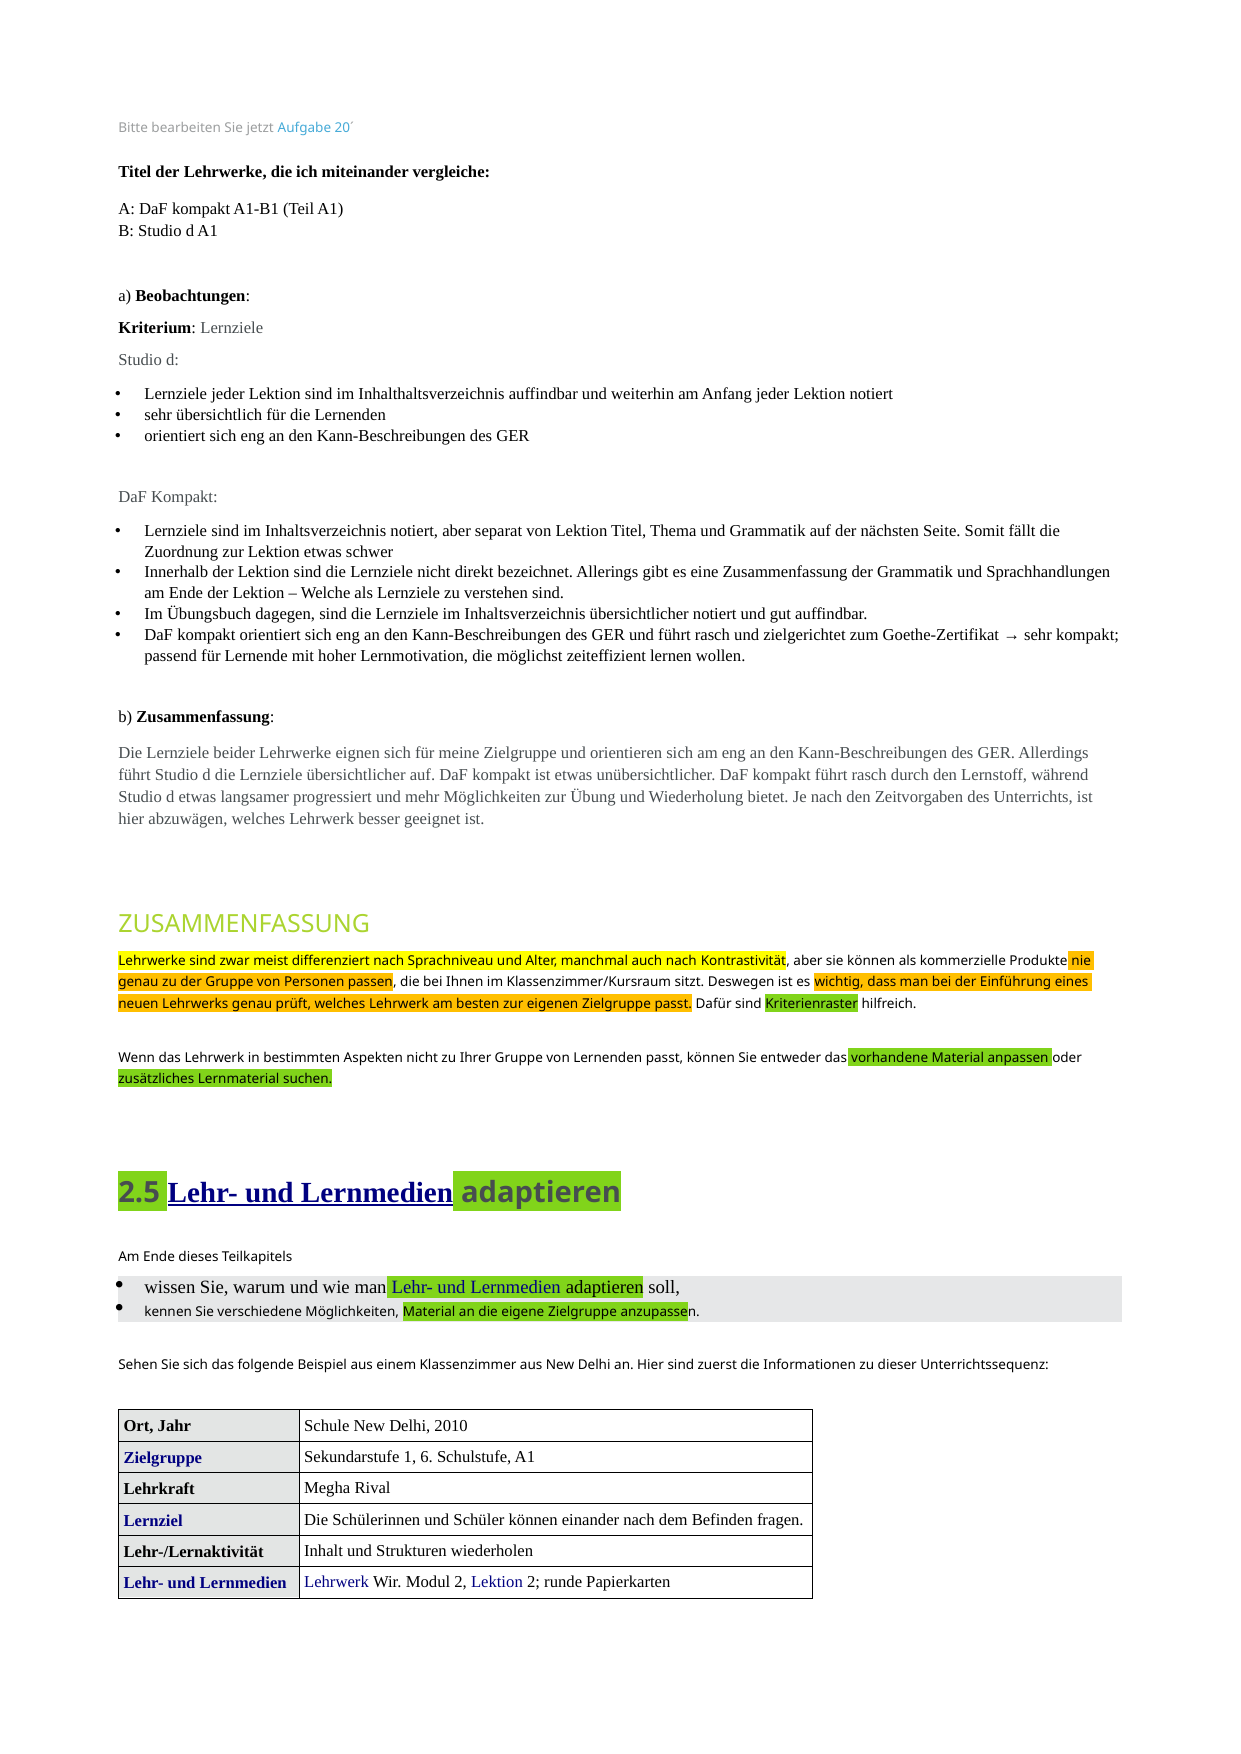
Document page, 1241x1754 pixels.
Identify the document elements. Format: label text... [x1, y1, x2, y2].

list wissen Sie, warum und wie man Lehr- und Lernmedien adaptieren soll, [118, 1276, 1122, 1299]
text A: DaF kompakt A1-B1 (Teil A1) B: Studio d A1 [118, 198, 1122, 240]
text DaF Kompakt: [118, 487, 1122, 506]
table_cell Lehr-/Lernaktivität [119, 1536, 299, 1566]
table_cell Die Schülerinnen und Schüler können einander nach dem Befinden fragen. [300, 1504, 812, 1535]
list Lernziele jeder Lektion sind im Inhalthaltsverzeichnis auffindbar und weiterhin am Anfang jeder Lektion notiert [118, 382, 1122, 403]
text Die Lernziele beider Lehrwerke eignen sich für meine Zielgruppe und orientieren sich am eng an den Kann-Beschreibungen des GER. Allerdings führt Studio d die Lernziele übersichtlicher auf. DaF kompakt ist etwas unübersichtlicher. DaF kompakt führt rasch durch den Lernstoff, während Studio d etwas langsamer progressiert und mehr Möglichkeiten zur Übung und Wiederholung bietet. Je nach den Zeitvorgaben des Unterrichts, ist hier abzuwägen, welches Lehrwerk besser geeignet ist. [118, 743, 1122, 828]
text Bitte bearbeiten Sie jetzt Aufgabe 20´ [118, 118, 1122, 137]
subtitle 2.5 Lehr- und Lernmedien adaptieren [118, 1171, 1122, 1211]
table_cell Zielgruppe [119, 1442, 299, 1472]
table_cell Sekundarstufe 1, 6. Schulstufe, A1 [300, 1442, 812, 1472]
list sehr übersichtlich für die Lernenden [118, 403, 1122, 424]
table_cell Lehr- und Lernmedien [119, 1567, 299, 1597]
list Lernziele sind im Inhaltsverzeichnis notiert, aber separat von Lektion Titel, Thema und Grammatik auf der nächsten Seite. Somit fällt die Zuordnung zur Lektion etwas schwer [118, 519, 1122, 561]
subtitle ZUSAMMENFASSUNG [118, 906, 1122, 940]
text Studio d: [118, 350, 1122, 369]
text Sehen Sie sich das folgende Beispiel aus einem Klassenzimmer aus New Delhi an. Hier sind zuerst die Informationen zu dieser Unterrichtssequenz: [118, 1355, 1122, 1373]
text Lehrwerke sind zwar meist differenziert nach Sprachniveau und Alter, manchmal auch nach Kontrastivität, aber sie können als kommerzielle Produkte nie genau zu der Gruppe von Personen passen, die bei Ihnen im Klassenzimmer/Kursraum sitzt. Deswegen ist es wichtig, dass man bei der Einführung eines neuen Lehrwerks genau prüft, welches Lehrwerk am besten zur eigenen Zielgruppe passt. Dafür sind Kriterienraster hilfreich. [118, 951, 1122, 1012]
table_header Schule New Delhi, 2010 [300, 1410, 812, 1441]
text a) Beobachtungen: [118, 285, 1122, 304]
list DaF kompakt orientiert sich eng an den Kann-Beschreibungen des GER und führt rasch und zielgerichtet zum Goethe-Zertifikat → sehr kompakt; passend für Lernende mit hoher Lernmotivation, die möglichst zeiteffizient lernen wollen. [118, 623, 1122, 665]
text Titel der Lehrwerke, die ich miteinander vergleiche: [118, 139, 1122, 181]
text b) Zusammenfassung: [118, 707, 1122, 726]
text Kriterium: Lernziele [118, 318, 1122, 337]
table_cell Megha Rival [300, 1473, 812, 1503]
table_cell Lehrwerk Wir. Modul 2, Lektion 2; runde Papierkarten [300, 1567, 812, 1597]
table_cell Inhalt und Strukturen wiederholen [300, 1536, 812, 1566]
list Innerhalb der Lektion sind die Lernziele nicht direkt bezeichnet. Allerings gibt es eine Zusammenfassung der Grammatik und Sprachhandlungen am Ende der Lektion – Welche als Lernziele zu verstehen sind. [118, 561, 1122, 602]
subtitle Am Ende dieses Teilkapitels [118, 1247, 1122, 1265]
table_header Ort, Jahr [119, 1410, 299, 1441]
text Wenn das Lehrwerk in bestimmten Aspekten nicht zu Ihrer Gruppe von Lernenden passt, können Sie entweder das vorhandene Material anpassen oder zusätzliches Lernmaterial suchen. [118, 1048, 1122, 1087]
list orientiert sich eng an den Kann-Beschreibungen des GER [118, 424, 1122, 445]
list Im Übungsbuch dagegen, sind die Lernziele im Inhaltsverzeichnis übersichtlicher notiert und gut auffindbar. [118, 602, 1122, 623]
table_cell Lehrkraft [119, 1473, 299, 1503]
list kennen Sie verschiedene Möglichkeiten, Material an die eigene Zielgruppe anzupassen. [118, 1299, 1122, 1322]
table_cell Lernziel [119, 1504, 299, 1535]
